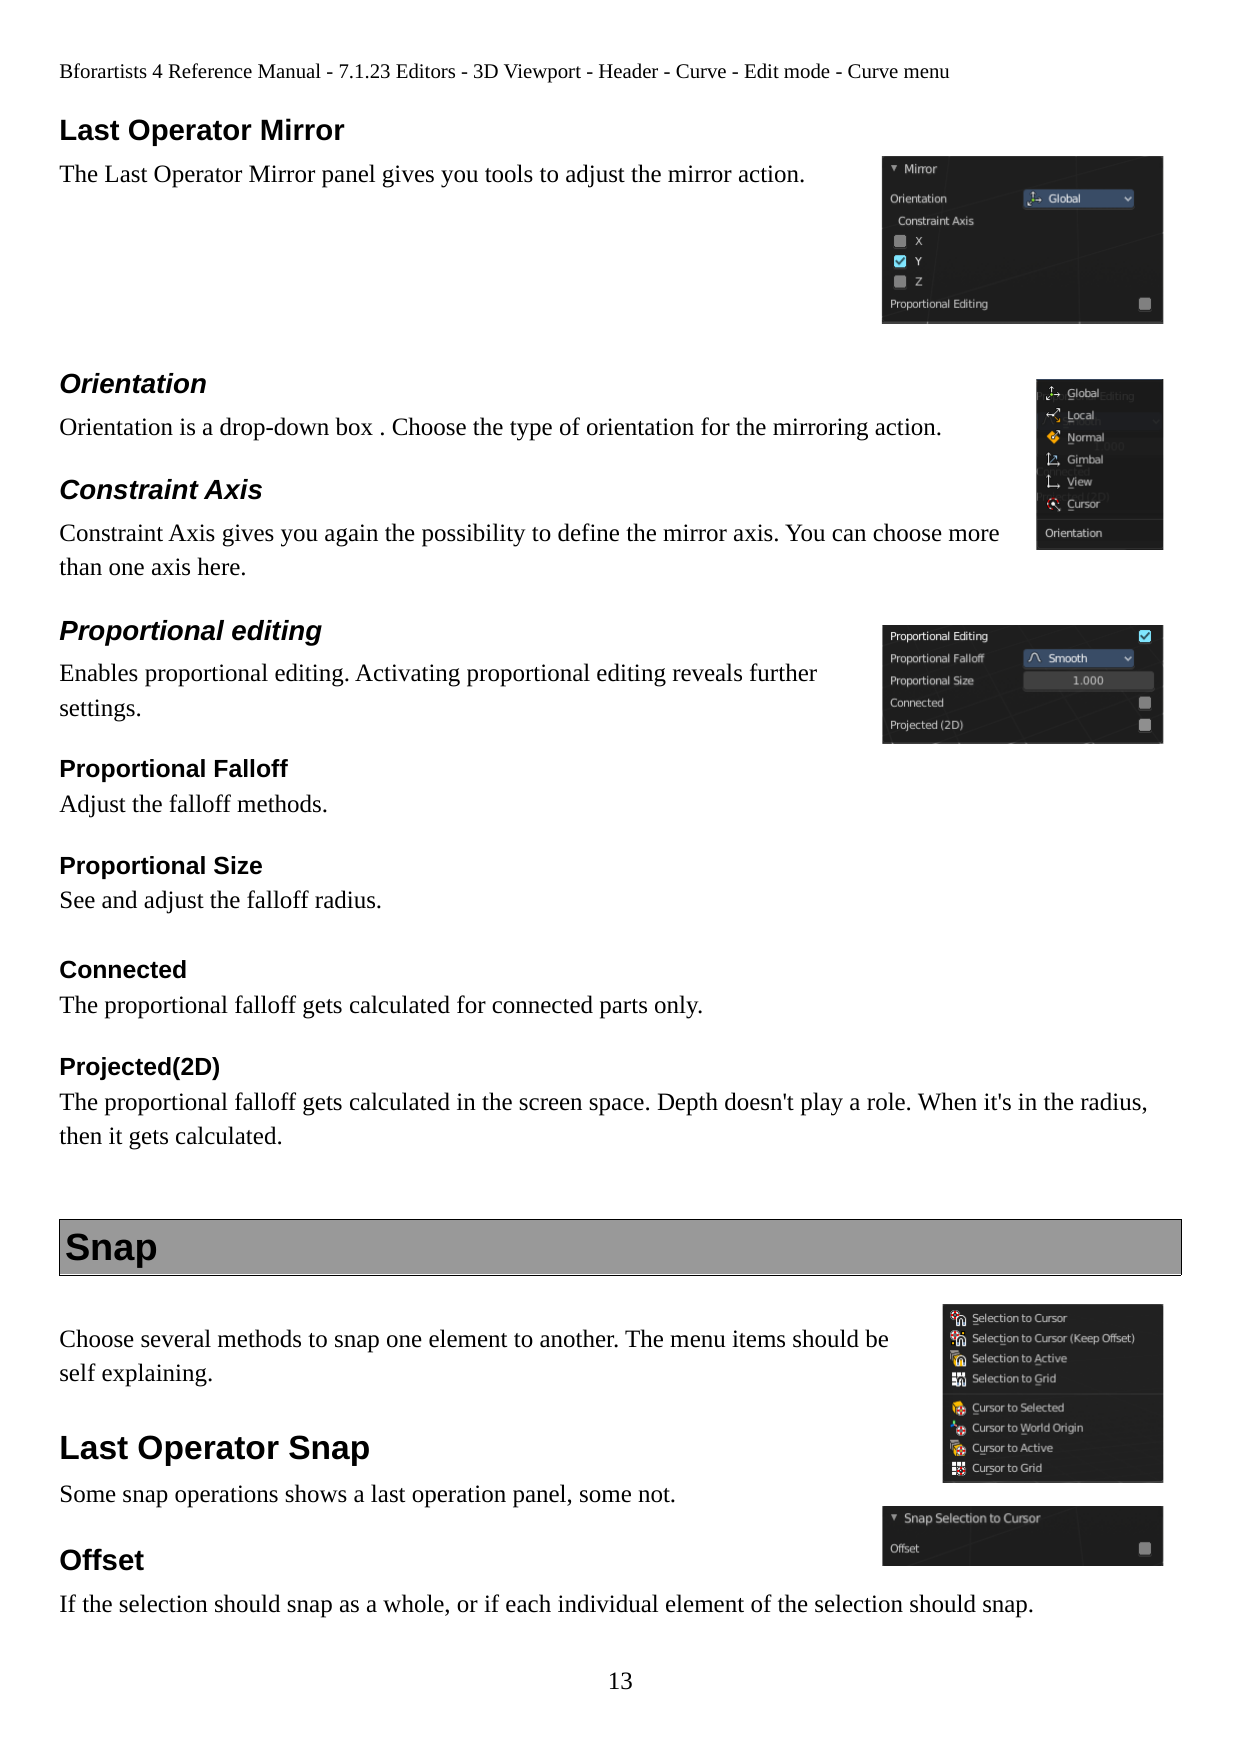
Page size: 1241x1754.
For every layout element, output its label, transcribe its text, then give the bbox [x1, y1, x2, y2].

text If the selection should snap as a whole, or if each individual element of the selection should snap. [59, 1589, 1181, 1618]
picture [881, 156, 1164, 324]
text See and adjust the falloff radius. [59, 886, 1181, 914]
picture [1036, 379, 1164, 550]
subtitle Proportional Falloff [59, 754, 1181, 783]
text Adjust the falloff methods. [59, 789, 1181, 818]
subtitle Last Operator Mirror [59, 113, 1181, 146]
subtitle Orientation [59, 368, 1181, 399]
table_header Snap [60, 1220, 1181, 1274]
subtitle Last Operator Snap [59, 1428, 942, 1467]
subtitle Connected [59, 956, 1181, 984]
picture [882, 625, 1164, 744]
picture [942, 1304, 1164, 1483]
text The proportional falloff gets calculated in the screen space. Depth doesn't play a role. When it's in the radius, then it gets calculated. [59, 1087, 1181, 1150]
text Choose several methods to snap one element to another. The menu items should be self explaining. [59, 1324, 942, 1387]
subtitle Proportional editing [59, 614, 1181, 646]
text Constraint Axis gives you again the possibility to define the mirror axis. You can choose more than one axis here. [59, 518, 1181, 581]
text The proportional falloff gets calculated for connected parts only. [59, 990, 1181, 1019]
text Some snap operations shows a last operation panel, some not. [59, 1479, 1181, 1508]
subtitle Proportional Size [59, 851, 1181, 879]
picture [882, 1506, 1164, 1566]
text Enables proportional editing. Activating proportional editing reveals further settings. [59, 658, 882, 722]
subtitle Constraint Axis [59, 473, 1036, 505]
text The Last Operator Mirror panel gives you tools to adjust the mirror action. [59, 159, 881, 188]
subtitle [1164, 473, 1181, 505]
text Orientation is a drop-down box . Choose the type of orientation for the mirroring action. [59, 412, 1036, 441]
subtitle Offset [59, 1543, 1181, 1577]
subtitle Projected(2D) [59, 1052, 1181, 1080]
subtitle [1164, 1428, 1181, 1467]
